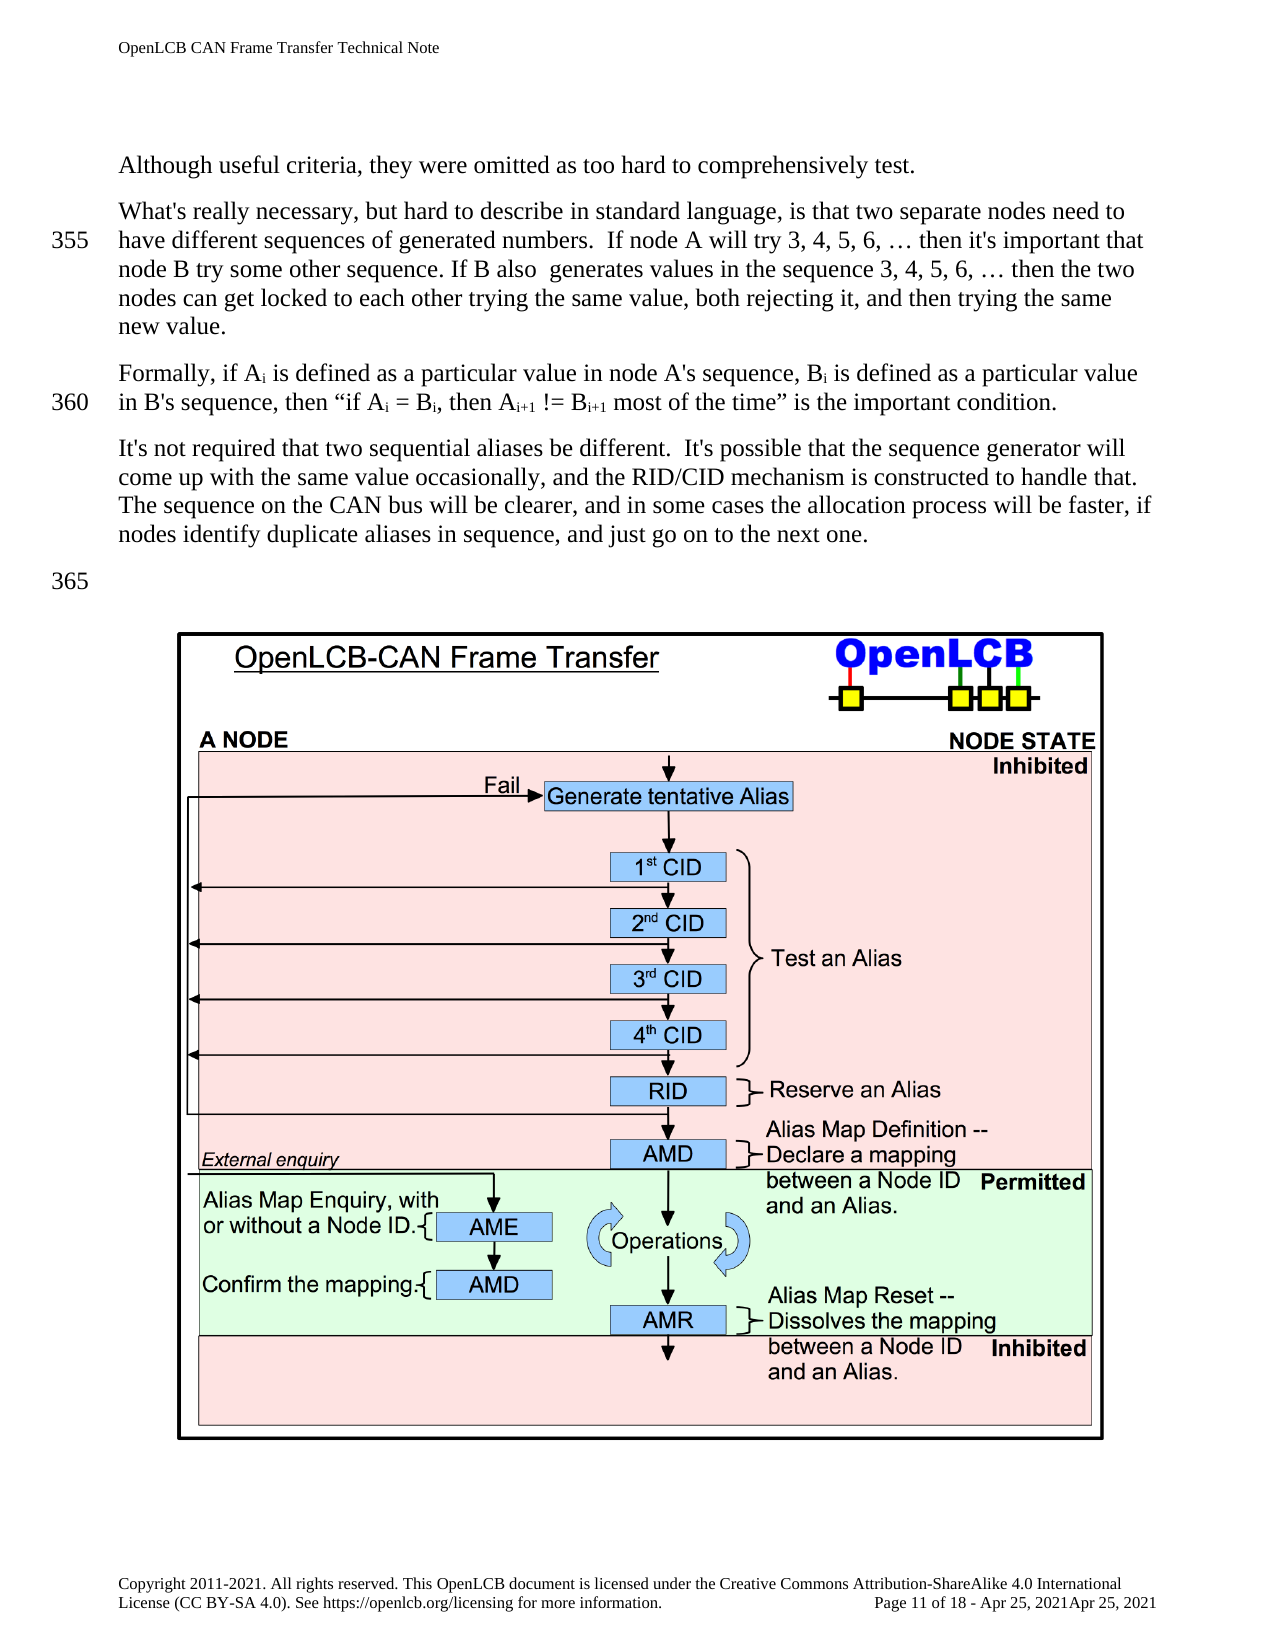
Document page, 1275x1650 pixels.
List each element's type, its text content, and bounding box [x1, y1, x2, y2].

picture [118, 565, 1157, 1498]
text It's not required that two sequential aliases be different. It's possible that the sequence generator will come up with the same value occasionally, and the RID/CID mechanism is constructed to handle that. The sequence on the CAN bus will be clearer, and in some cases the allocation process will be faster, if nodes identify duplicate aliases in sequence, and just go on to the next one. [118, 433, 1157, 548]
text Although useful criteria, they were omitted as too hard to comprehensively test. [118, 150, 1157, 179]
text Formally, if Ai is defined as a particular value in node A's sequence, Bi is defined as a particular value in B's sequence, then “if Ai = Bi, then Ai+1 != Bi+1 most of the time” is the important condition. [118, 358, 1157, 415]
text What's really necessary, but hard to describe in standard language, is that two separate nodes need to have different sequences of generated numbers. If node A will try 3, 4, 5, 6, … then it's important that node B try some other sequence. If B also generates values in the sequence 3, 4, 5, 6, … then the two nodes can get locked to each other trying the same value, both rejecting it, and then trying the same new value. [118, 196, 1157, 340]
